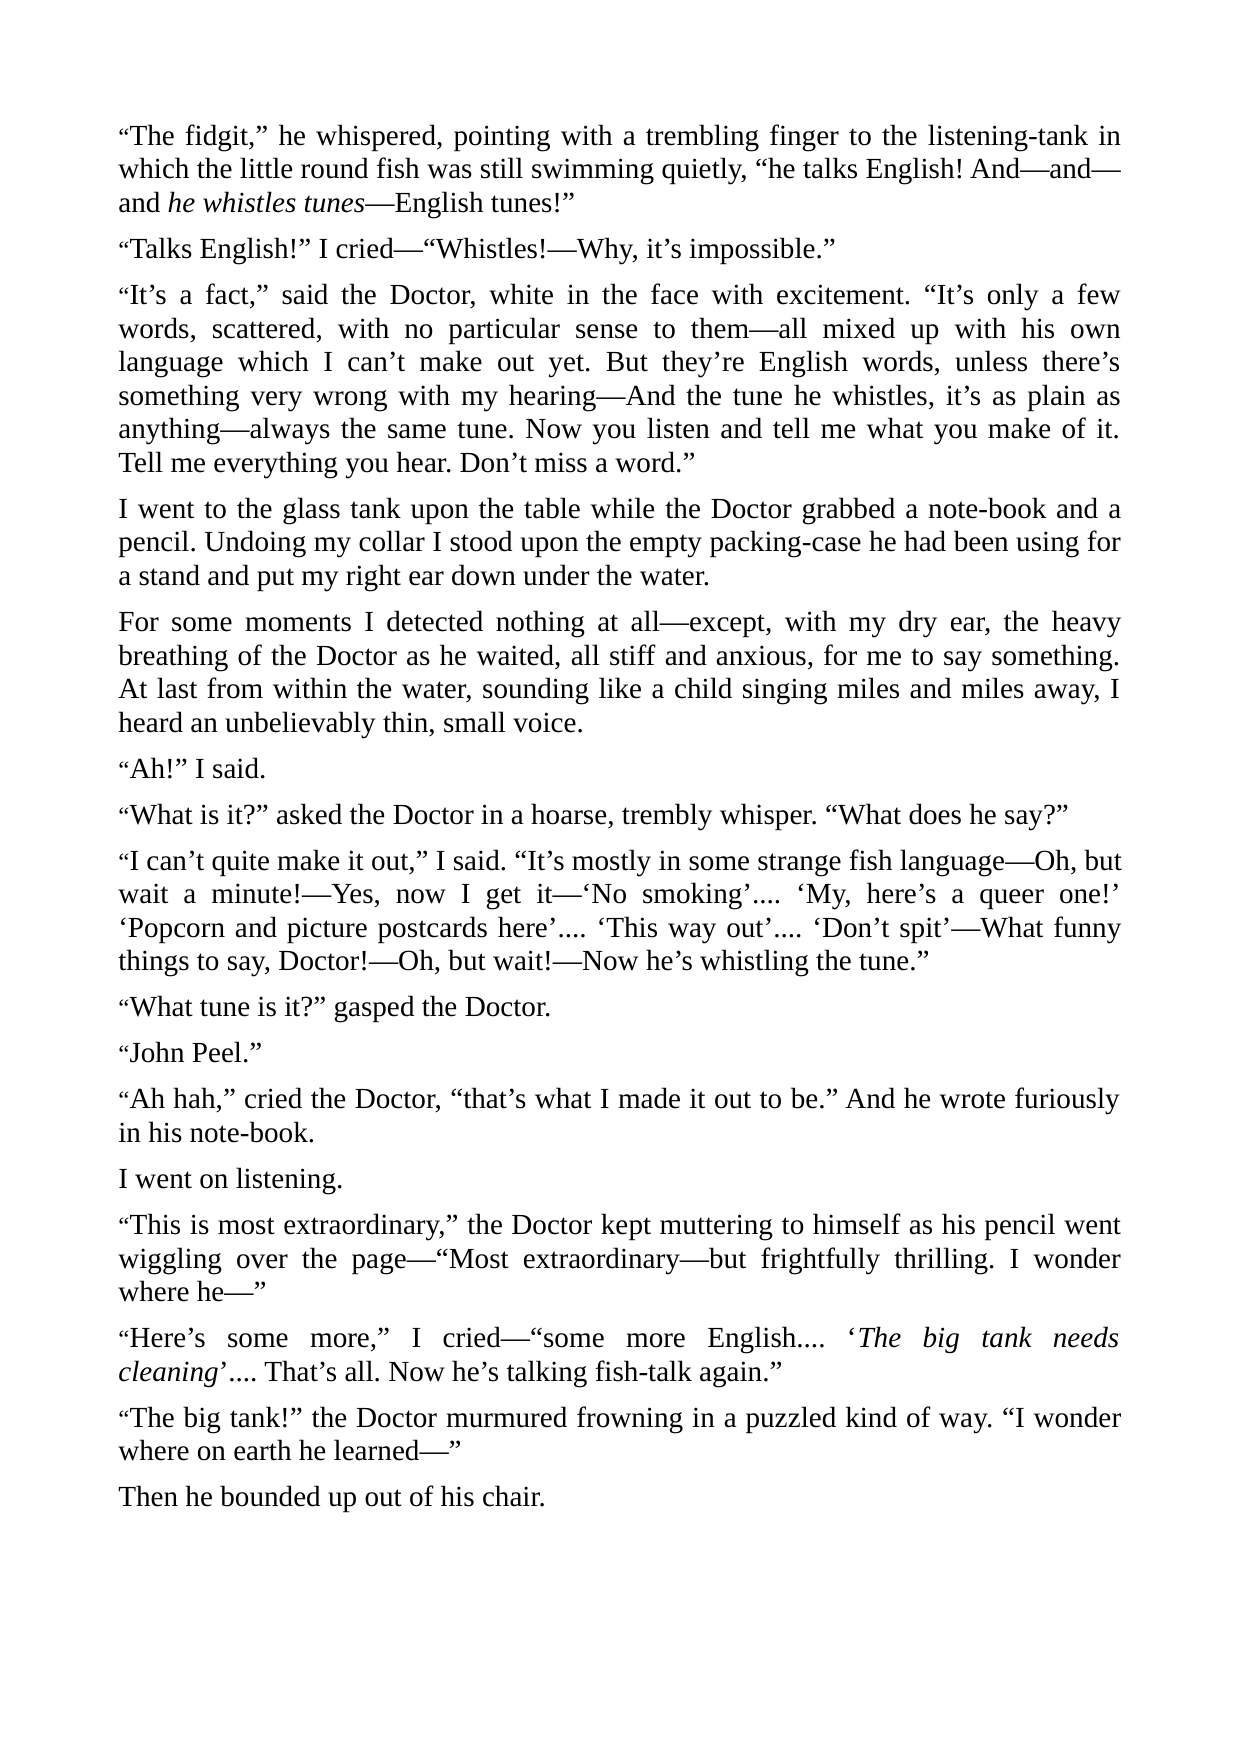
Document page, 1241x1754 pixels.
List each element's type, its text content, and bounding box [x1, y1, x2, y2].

text “Talks English!” I cried—“Whistles!—Why, it’s impossible.” [118, 231, 1122, 265]
text “What tune is it?” gasped the Doctor. [118, 989, 1122, 1023]
text Then he bounded up out of his chair. [118, 1479, 1122, 1513]
text “The fidgit,” he whispered, pointing with a trembling finger to the listening-tank in which the little round fish was still swimming quietly, “he talks English! And—and—and he whistles tunes—English tunes!” [118, 118, 1122, 219]
text “John Peel.” [118, 1036, 1122, 1069]
text For some moments I detected nothing at all—except, with my dry ear, the heavy breathing of the Doctor as he waited, all stiff and anxious, for me to say something. At last from within the water, sounding like a child singing miles and miles away, I heard an unbelievably thin, small voice. [118, 604, 1122, 738]
text “Here’s some more,” I cried—“some more English.... ‘The big tank needs cleaning’.... That’s all. Now he’s talking fish-talk again.” [118, 1320, 1122, 1387]
text “Ah hah,” cried the Doctor, “that’s what I made it out to be.” And he wrote furiously in his note-book. [118, 1082, 1122, 1149]
text “It’s a fact,” said the Doctor, white in the face with excitement. “It’s only a few words, scattered, with no particular sense to them—all mixed up with his own language which I can’t make out yet. But they’re English words, unless there’s something very wrong with my hearing—And the tune he whistles, it’s as plain as anything—always the same tune. Now you listen and tell me what you make of it. Tell me everything you hear. Don’t miss a word.” [118, 277, 1122, 478]
text “I can’t quite make it out,” I said. “It’s mostly in some strange fish language—Oh, but wait a minute!—Yes, now I get it—‘No smoking’.... ‘My, here’s a queer one!’ ‘Popcorn and picture postcards here’.... ‘This way out’.... ‘Don’t spit’—What funny things to say, Doctor!—Oh, but wait!—Now he’s whistling the tune.” [118, 843, 1122, 977]
text “Ah!” I said. [118, 751, 1122, 784]
text I went to the glass tank upon the table while the Doctor grabbed a note-book and a pencil. Undoing my collar I stood upon the empty packing-case he had been using for a stand and put my right ear down under the water. [118, 491, 1122, 592]
text “What is it?” asked the Doctor in a hoarse, trembly whisper. “What does he say?” [118, 797, 1122, 830]
text “This is most extraordinary,” the Doctor kept muttering to himself as his pencil went wiggling over the page—“Most extraordinary—but frightfully thrilling. I wonder where he—” [118, 1207, 1122, 1308]
text I went on listening. [118, 1161, 1122, 1195]
text “The big tank!” the Doctor murmured frowning in a puzzled kind of way. “I wonder where on earth he learned—” [118, 1400, 1122, 1467]
